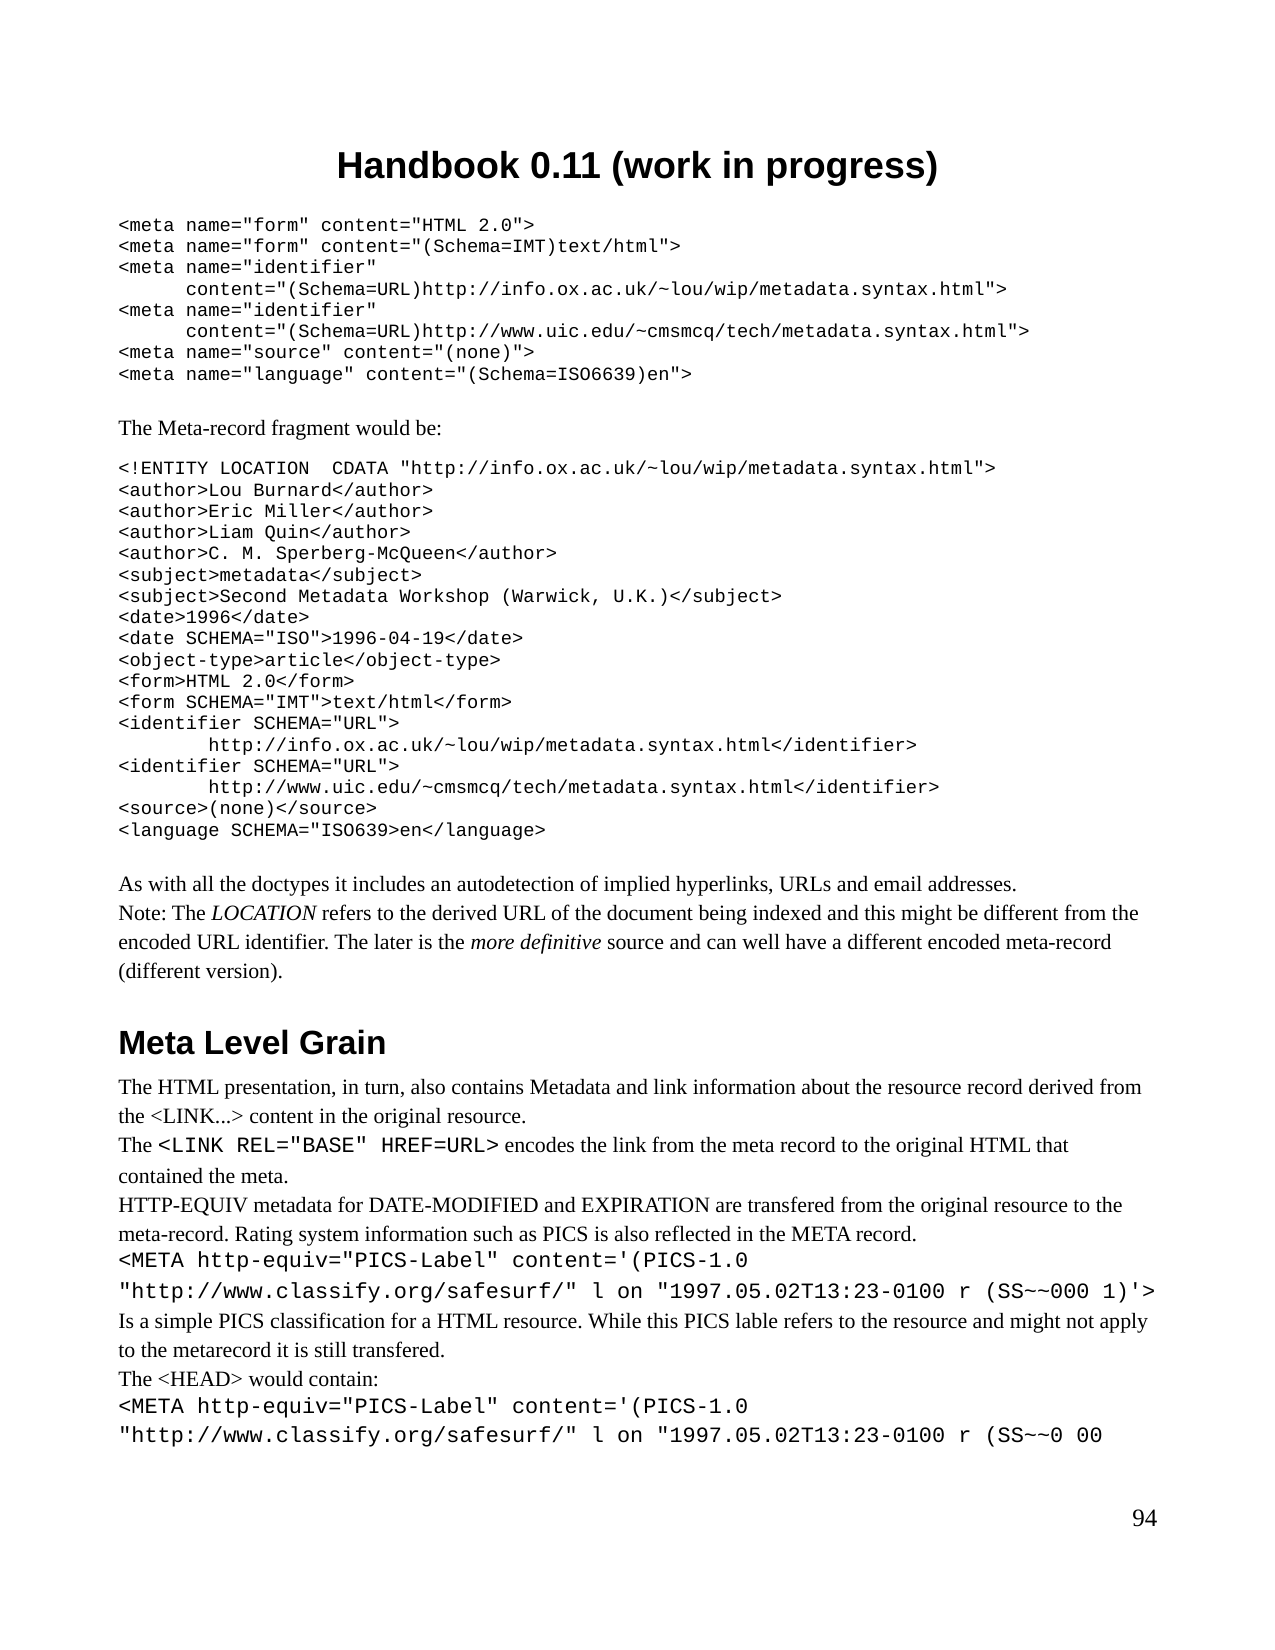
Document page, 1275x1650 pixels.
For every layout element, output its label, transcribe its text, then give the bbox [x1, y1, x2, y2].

text <author>Eric Miller</author> [118, 502, 1157, 523]
text <meta name="identifier" [118, 301, 1157, 322]
text The <LINK REL="BASE" HREF=URL> encodes the link from the meta record to the original HTML that contained the meta. [118, 1132, 1157, 1188]
text The <HEAD> would contain: <META http-equiv="PICS-Label" content='(PICS-1.0 "http://www.classify.org/safesurf/" l on "1997.05.02T13:23-0100 r (SS~~0 00 [118, 1366, 1157, 1448]
text <source>(none)</source> [118, 799, 1157, 820]
text <date>1996</date> [118, 608, 1157, 629]
text http://info.ox.ac.uk/~lou/wip/metadata.syntax.html</identifier> [118, 735, 1157, 757]
text <author>Liam Quin</author> [118, 523, 1157, 544]
subtitle Meta Level Grain [118, 1023, 1157, 1061]
text The HTML presentation, in turn, also contains Metadata and link information about the resource record derived from the <LINK...> content in the original resource. [118, 1074, 1157, 1128]
text As with all the doctypes it includes an autodetection of implied hyperlinks, URLs and email addresses. [118, 871, 1157, 896]
text http://www.uic.edu/~cmsmcq/tech/metadata.syntax.html</identifier> [118, 778, 1157, 799]
text <meta name="identifier" [118, 258, 1157, 279]
text content="(Schema=URL)http://info.ox.ac.uk/~lou/wip/metadata.syntax.html"> [118, 279, 1157, 301]
text <author>Lou Burnard</author> [118, 480, 1157, 502]
text <!ENTITY LOCATION CDATA "http://info.ox.ac.uk/~lou/wip/metadata.syntax.html"> [118, 459, 1157, 480]
text <meta name="form" content="(Schema=IMT)text/html"> [118, 237, 1157, 258]
text <subject>Second Metadata Workshop (Warwick, U.K.)</subject> [118, 587, 1157, 608]
text <language SCHEMA="ISO639>en</language> [118, 820, 1157, 842]
text <subject>metadata</subject> [118, 565, 1157, 587]
text Note: The LOCATION refers to the derived URL of the document being indexed and this might be different from the encoded URL identifier. The later is the more definitive source and can well have a different encoded meta-record (different version). [118, 900, 1157, 983]
text <meta name="source" content="(none)"> [118, 343, 1157, 364]
text HTTP-EQUIV metadata for DATE-MODIFIED and EXPIRATION are transfered from the original resource to the meta-record. Rating system information such as PICS is also reflected in the META record. <META http-equiv="PICS-Label" content='(PICS-1.0 "http://www.classify.org/safesurf/" l on "1997.05.02T13:23-0100 r (SS~~000 1)'> Is a simple PICS classification for a HTML resource. While this PICS lable refers to the resource and might not apply to the metarecord it is still transfered. [118, 1192, 1157, 1363]
text <date SCHEMA="ISO">1996-04-19</date> [118, 629, 1157, 650]
text <object-type>article</object-type> [118, 650, 1157, 672]
text <meta name="form" content="HTML 2.0"> [118, 216, 1157, 237]
text <form>HTML 2.0</form> [118, 672, 1157, 693]
text <identifier SCHEMA="URL"> [118, 714, 1157, 735]
text <meta name="language" content="(Schema=ISO6639)en"> [118, 364, 1157, 386]
text <form SCHEMA="IMT">text/html</form> [118, 693, 1157, 714]
text <author>C. M. Sperberg-McQueen</author> [118, 544, 1157, 565]
text The Meta-record fragment would be: [118, 415, 1157, 440]
text <identifier SCHEMA="URL"> [118, 757, 1157, 778]
text content="(Schema=URL)http://www.uic.edu/~cmsmcq/tech/metadata.syntax.html"> [118, 322, 1157, 343]
